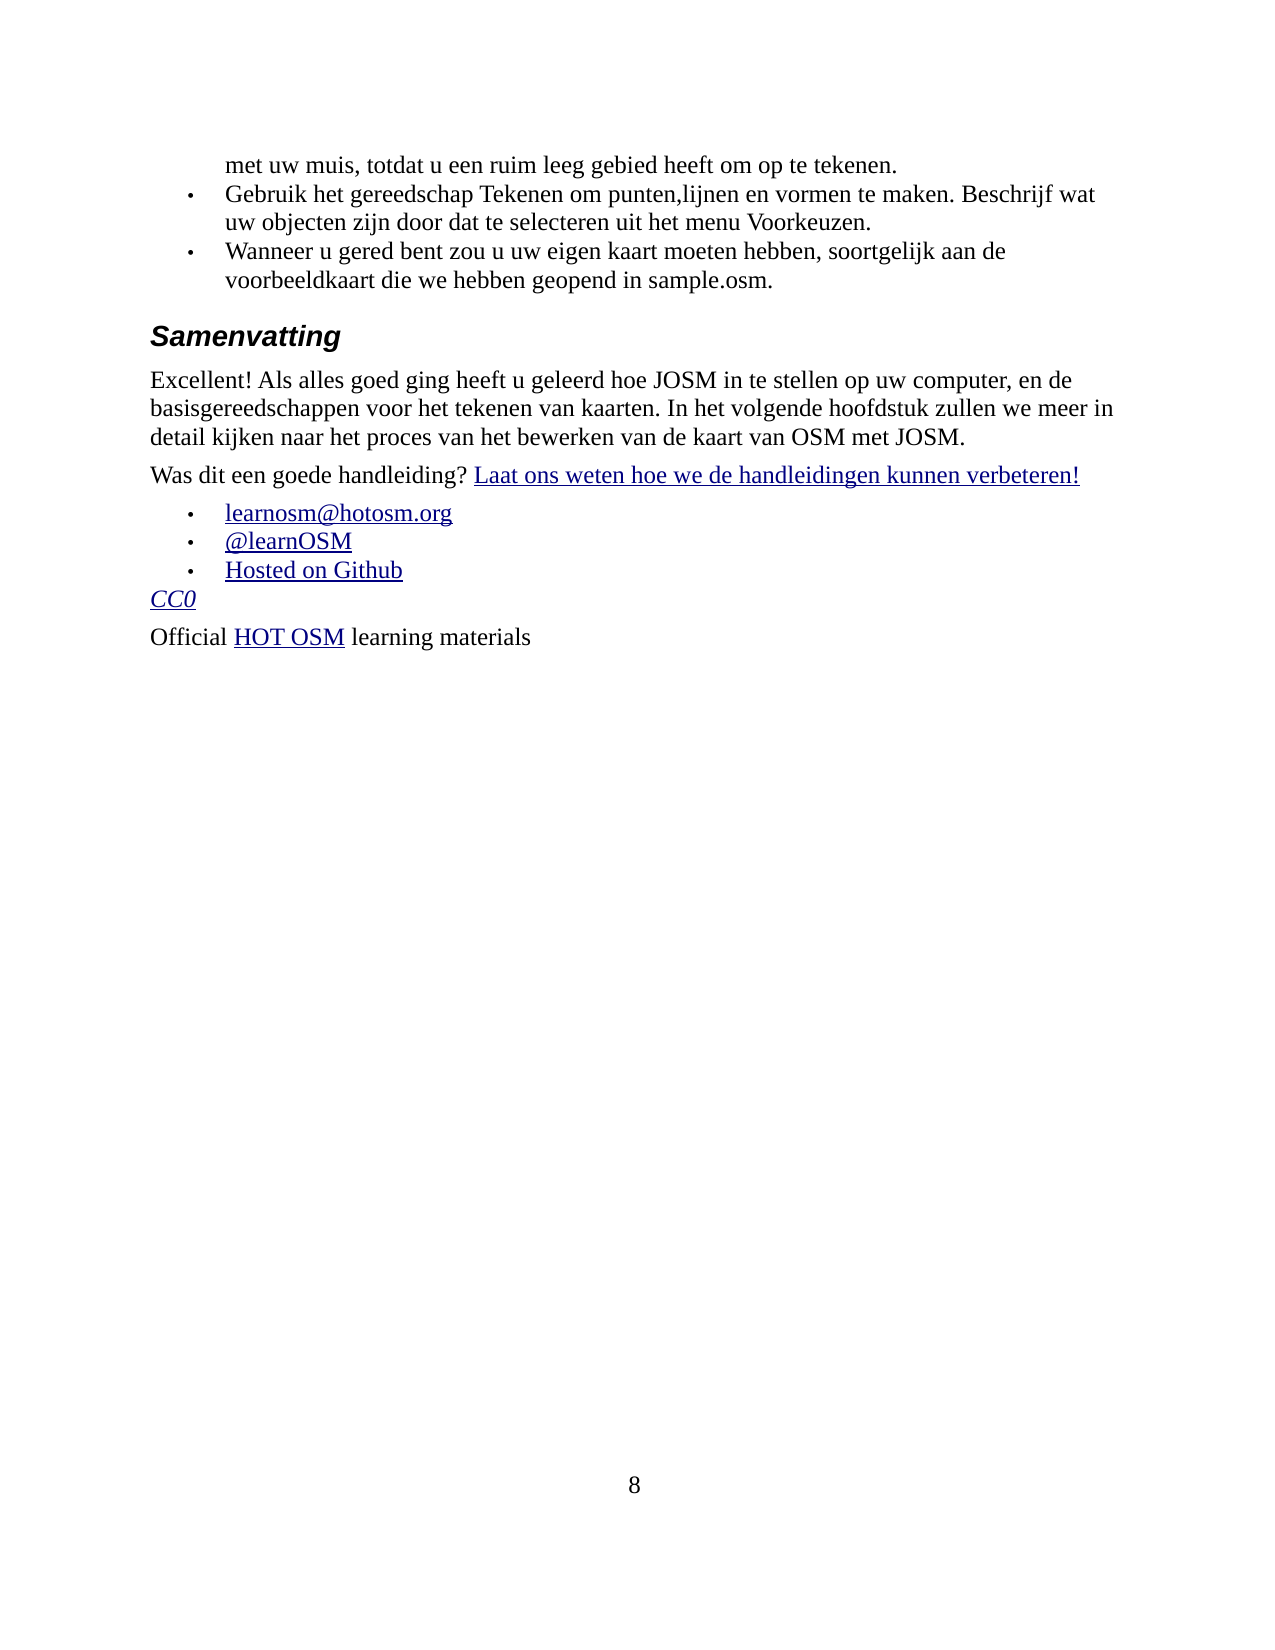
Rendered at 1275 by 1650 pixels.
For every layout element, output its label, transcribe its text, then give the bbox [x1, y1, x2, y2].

list met uw muis, totdat u een ruim leeg gebied heeft om op te tekenen. [187, 150, 1125, 179]
text Official HOT OSM learning materials [150, 622, 1125, 650]
list Hosted on Github [187, 555, 1125, 584]
list @learnOSM [187, 526, 1125, 555]
text Excellent! Als alles goed ging heeft u geleerd hoe JOSM in te stellen op uw computer, en de basisgereedschappen voor het tekenen van kaarten. In het volgende hoofdstuk zullen we meer in detail kijken naar het proces van het bewerken van de kaart van OSM met JOSM. [150, 365, 1125, 451]
list learnosm@hotosm.org [187, 498, 1125, 526]
list Wanneer u gered bent zou u uw eigen kaart moeten hebben, soortgelijk aan de voorbeeldkaart die we hebben geopend in sample.osm. [187, 236, 1125, 294]
text CC0 [150, 584, 1125, 613]
subtitle Samenvatting [150, 319, 1125, 352]
list Gebruik het gereedschap Tekenen om punten,lijnen en vormen te maken. Beschrijf wat uw objecten zijn door dat te selecteren uit het menu Voorkeuzen. [187, 179, 1125, 236]
text Was dit een goede handleiding? Laat ons weten hoe we de handleidingen kunnen verbeteren! [150, 460, 1125, 489]
